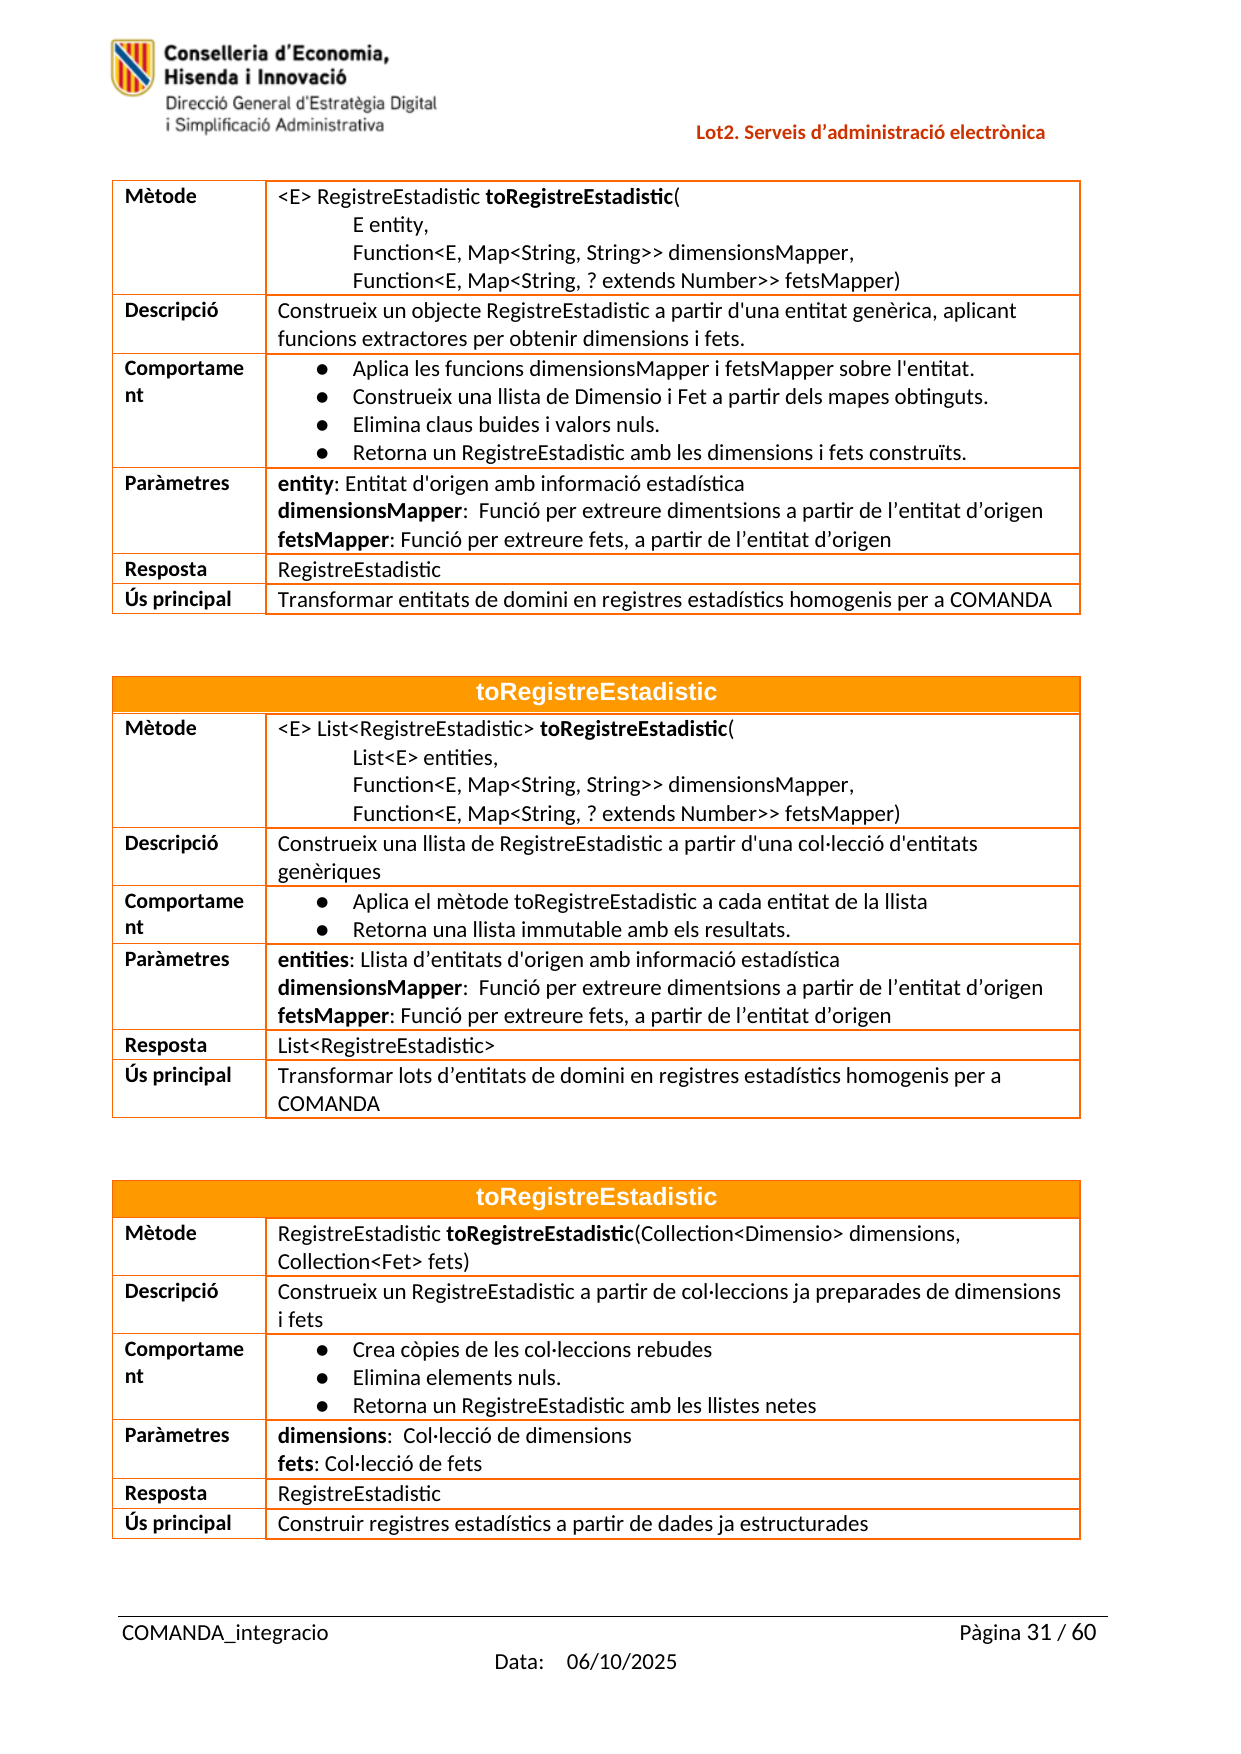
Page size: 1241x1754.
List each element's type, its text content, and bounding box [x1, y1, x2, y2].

table_header toRegistreEstadistic [113, 677, 1079, 712]
table_cell Mètode [113, 1218, 265, 1275]
table_cell Ús principal [113, 584, 265, 613]
table_cell Ús principal [113, 1060, 265, 1117]
table_cell entities: Llista d’entitats d'origen amb informació estadística dimensionsMapper: Funció per extreure dimentsions a partir de l’entitat d’origen fetsMapper: Funció per extreure fets, a partir de l’entitat d’origen [267, 945, 1079, 1029]
table_cell Comportament [113, 1334, 265, 1419]
table_cell Transformar lots d’entitats de domini en registres estadístics homogenis per a COMANDA [267, 1061, 1079, 1117]
table_cell Construir registres estadístics a partir de dades ja estructurades [267, 1510, 1079, 1538]
table_cell Crea còpies de les col·leccions rebudes Elimina elements nuls. Retorna un RegistreEstadistic amb les llistes netes [267, 1335, 1079, 1419]
table_cell entity: Entitat d'origen amb informació estadística dimensionsMapper: Funció per extreure dimentsions a partir de l’entitat d’origen fetsMapper: Funció per extreure fets, a partir de l’entitat d’origen [267, 469, 1079, 553]
table_cell List<RegistreEstadistic> [267, 1031, 1079, 1059]
table_cell dimensions: Col·lecció de dimensions fets: Col·lecció de fets [267, 1421, 1079, 1477]
table_cell Construeix una llista de RegistreEstadistic a partir d'una col·lecció d'entitats genèriques [267, 829, 1079, 885]
table_cell RegistreEstadistic [267, 555, 1079, 583]
table_cell Aplica les funcions dimensionsMapper i fetsMapper sobre l'entitat. Construeix una llista de Dimensio i Fet a partir dels mapes obtinguts. Elimina claus buides i valors nuls. Retorna un RegistreEstadistic amb les dimensions i fets construïts. [267, 355, 1079, 467]
table_cell Descripció [113, 1276, 265, 1333]
table_cell Aplica el mètode toRegistreEstadistic a cada entitat de la llista Retorna una llista immutable amb els resultats. [267, 887, 1079, 943]
table_cell Resposta [113, 1479, 265, 1507]
table_cell Mètode [113, 714, 265, 827]
table_cell Resposta [113, 1030, 265, 1059]
table_cell Comportament [113, 354, 265, 467]
table_cell <E> List<RegistreEstadistic> toRegistreEstadistic( List<E> entities, Function<E, Map<String, String>> dimensionsMapper, Function<E, Map<String, ? extends Number>> fetsMapper) [267, 715, 1079, 827]
table_cell Construeix un objecte RegistreEstadistic a partir d'una entitat genèrica, aplicant funcions extractores per obtenir dimensions i fets. [267, 296, 1079, 352]
table_cell <E> RegistreEstadistic toRegistreEstadistic( E entity, Function<E, Map<String, String>> dimensionsMapper, Function<E, Map<String, ? extends Number>> fetsMapper) [267, 182, 1079, 294]
table_cell Descripció [113, 295, 265, 352]
table_header toRegistreEstadistic [113, 1181, 1079, 1217]
table_cell Construeix un RegistreEstadistic a partir de col·leccions ja preparades de dimensions i fets [267, 1277, 1079, 1333]
table_cell Ús principal [113, 1509, 265, 1538]
table_cell Comportament [113, 886, 265, 943]
table_cell Descripció [113, 828, 265, 885]
table_cell Resposta [113, 554, 265, 583]
picture [100, 26, 467, 156]
table_cell Paràmetres [113, 944, 265, 1029]
table_cell RegistreEstadistic toRegistreEstadistic(Collection<Dimensio> dimensions, Collection<Fet> fets) [267, 1219, 1079, 1275]
table_cell Paràmetres [113, 1420, 265, 1477]
table_cell Paràmetres [113, 468, 265, 553]
table_cell Mètode [113, 181, 265, 294]
table_cell RegistreEstadistic [267, 1480, 1079, 1507]
table_cell Transformar entitats de domini en registres estadístics homogenis per a COMANDA [267, 585, 1079, 613]
